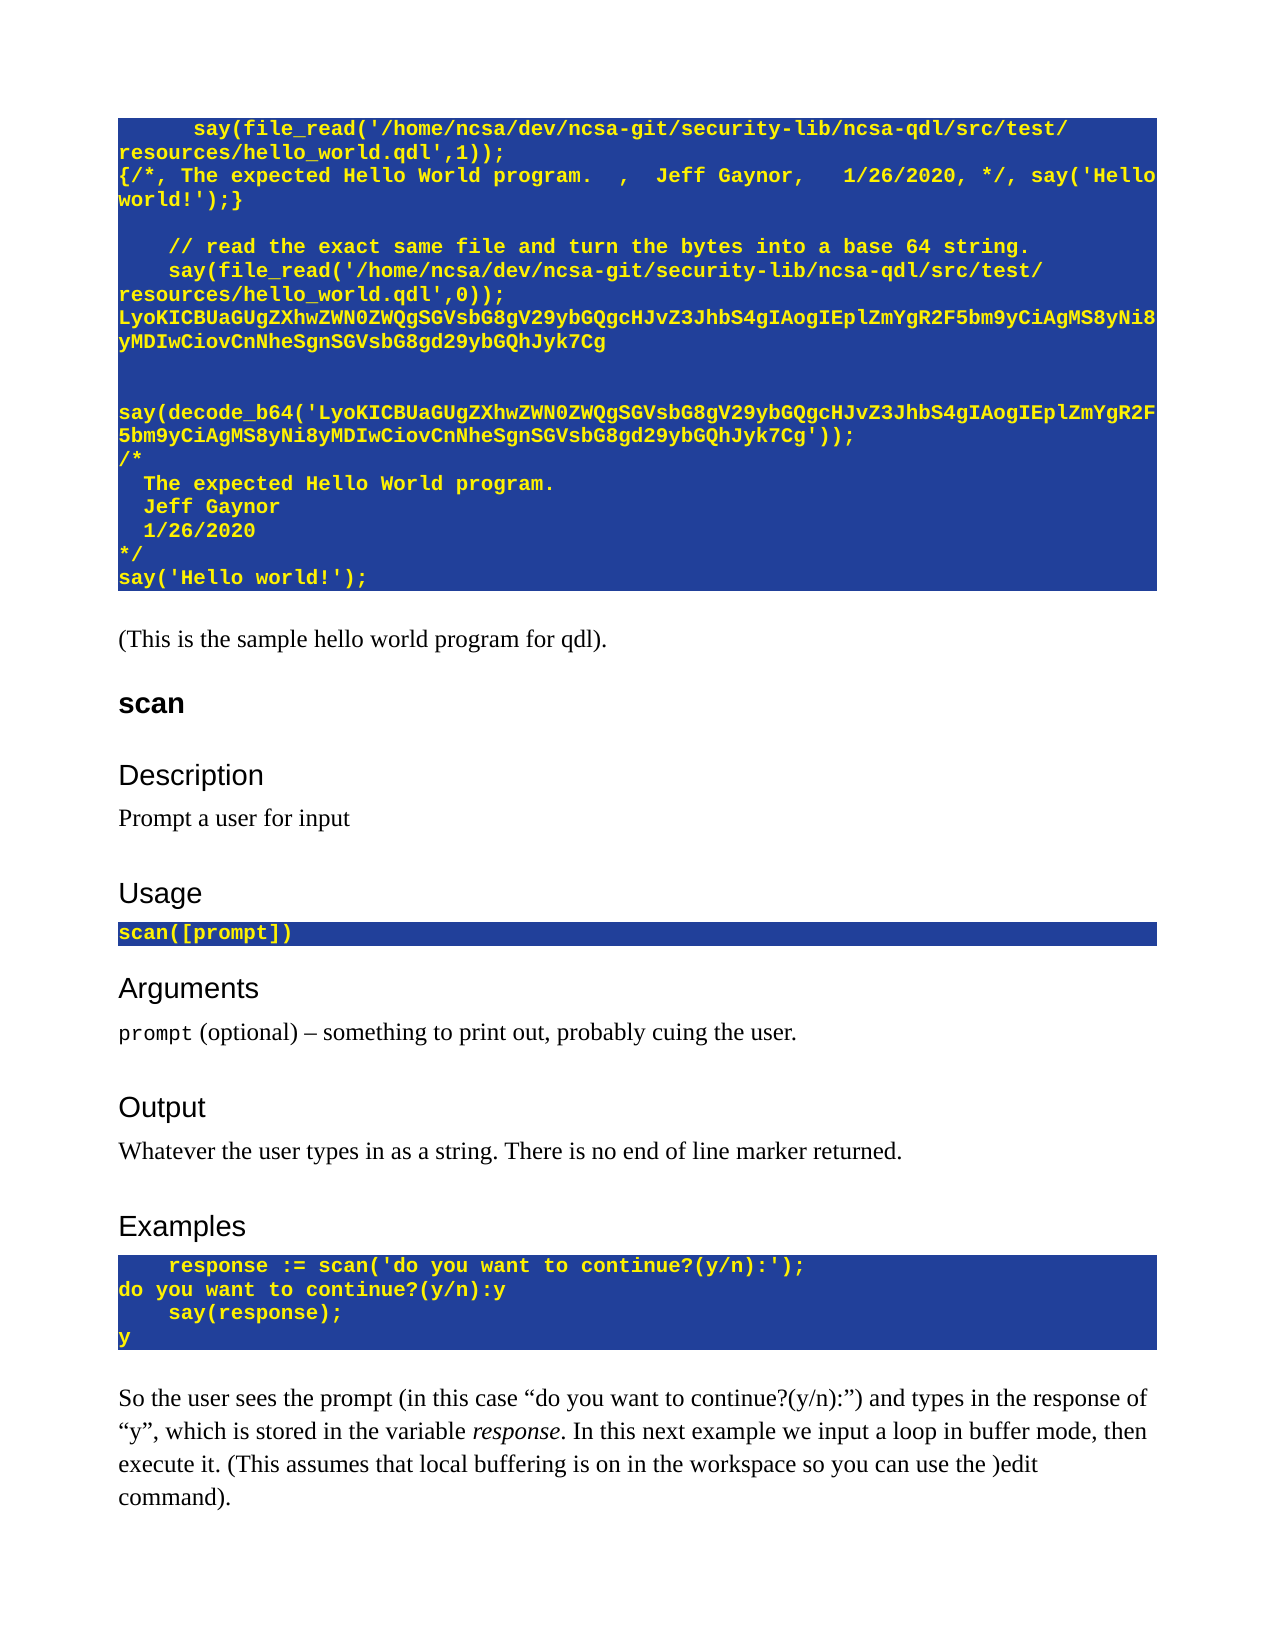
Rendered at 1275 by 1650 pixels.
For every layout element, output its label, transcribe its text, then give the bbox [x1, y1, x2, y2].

text prompt (optional) – something to print out, probably cuing the user. [118, 1017, 1157, 1046]
text say('Hello world!'); [118, 567, 1157, 591]
text scan([prompt]) [118, 922, 1157, 946]
subtitle Examples [118, 1209, 1157, 1243]
subtitle Output [118, 1090, 1157, 1124]
text {/*, The expected Hello World program. , Jeff Gaynor, 1/26/2020, */, say('Hello world!');} [118, 165, 1157, 213]
subtitle Arguments [118, 971, 1157, 1004]
text (This is the sample hello world program for qdl). [118, 591, 1157, 653]
text LyoKICBUaGUgZXhwZWN0ZWQgSGVsbG8gV29ybGQgcHJvZ3JhbS4gIAogIEplZmYgR2F5bm9yCiAgMS8yNi8yMDIwCiovCnNheSgnSGVsbG8gd29ybGQhJyk7Cg [118, 307, 1157, 354]
text say(file_read('/home/ncsa/dev/ncsa-git/security-lib/ncsa-qdl/src/test/resources/hello_world.qdl',1)); [118, 118, 1157, 165]
text do you want to continue?(y/n):y [118, 1279, 1157, 1302]
text // read the exact same file and turn the bytes into a base 64 string. [118, 236, 1157, 260]
text */ [118, 544, 1157, 567]
subtitle Usage [118, 876, 1157, 910]
text response := scan('do you want to continue?(y/n):'); [118, 1255, 1157, 1279]
text Whatever the user types in as a string. There is no end of line marker returned. [118, 1136, 1157, 1165]
subtitle Description [118, 757, 1157, 791]
text /* [118, 449, 1157, 473]
text Jeff Gaynor [118, 496, 1157, 520]
text say(response); [118, 1302, 1157, 1326]
text Prompt a user for input [118, 803, 1157, 832]
text y [118, 1326, 1157, 1350]
text say(file_read('/home/ncsa/dev/ncsa-git/security-lib/ncsa-qdl/src/test/resources/hello_world.qdl',0)); [118, 260, 1157, 307]
text say(decode_b64('LyoKICBUaGUgZXhwZWN0ZWQgSGVsbG8gV29ybGQgcHJvZ3JhbS4gIAogIEplZmYgR2F5bm9yCiAgMS8yNi8yMDIwCiovCnNheSgnSGVsbG8gd29ybGQhJyk7Cg')); [118, 378, 1157, 449]
subtitle scan [118, 686, 1157, 720]
text So the user sees the prompt (in this case “do you want to continue?(y/n):”) and types in the response of “y”, which is stored in the variable response. In this next example we input a loop in buffer mode, then execute it. (This assumes that local buffering is on in the workspace so you can use the )edit command). [118, 1350, 1157, 1511]
text 1/26/2020 [118, 520, 1157, 544]
text The expected Hello World program. [118, 473, 1157, 496]
